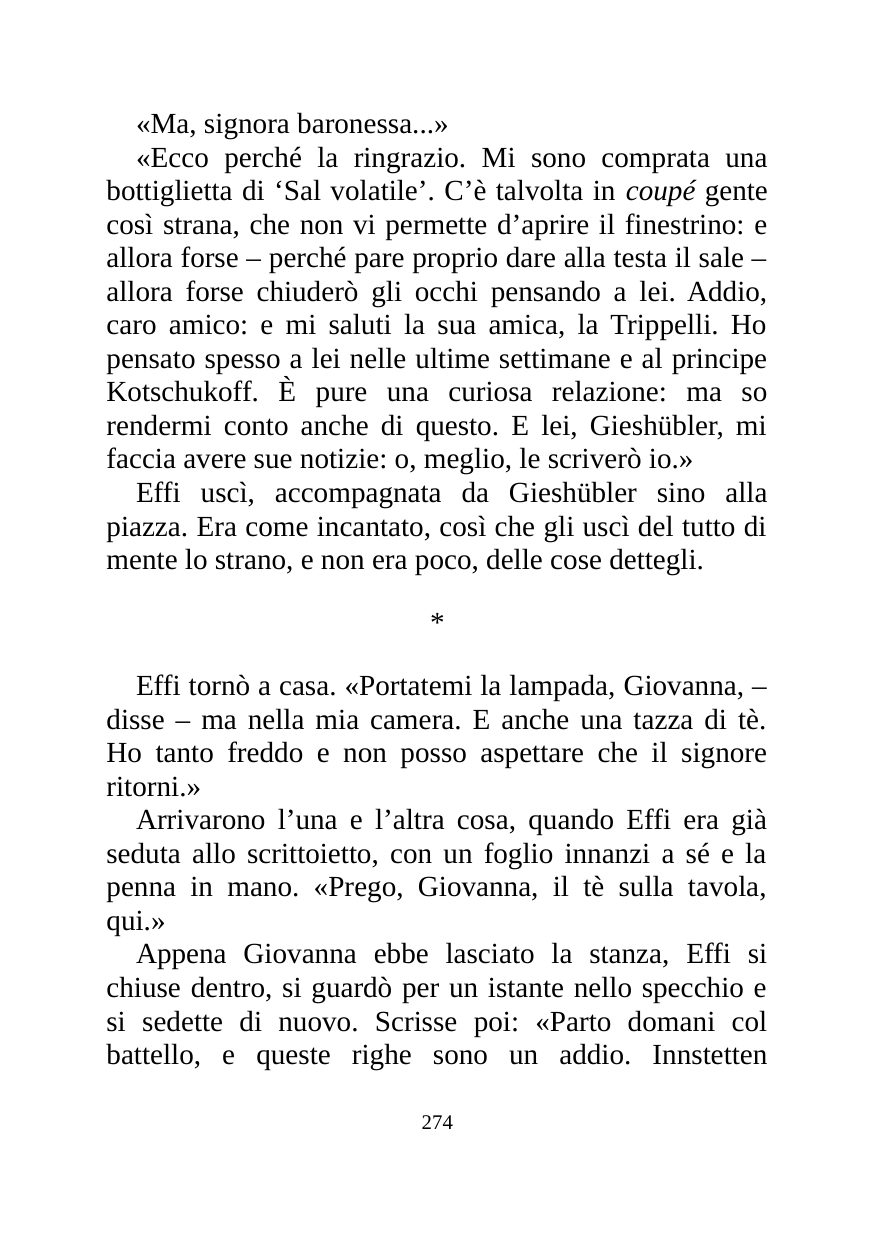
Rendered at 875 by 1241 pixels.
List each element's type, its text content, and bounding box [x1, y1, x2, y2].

text «Ecco perché la ringrazio. Mi sono comprata una bottiglietta di ‘Sal volatile’. C’è talvolta in coupé gente così strana, che non vi permette d’aprire il finestrino: e allora forse – perché pare proprio dare alla testa il sale – allora forse chiuderò gli occhi pensando a lei. Addio, caro amico: e mi saluti la sua amica, la Trippelli. Ho pensato spesso a lei nelle ultime settimane e al principe Kotschukoff. È pure una curiosa relazione: ma so rendermi conto anche di questo. E lei, Gieshübler, mi faccia avere sue notizie: o, meglio, le scriverò io.» [106, 140, 768, 475]
text Effi uscì, accompagnata da Gieshübler sino alla piazza. Era come incantato, così che gli uscì del tutto di mente lo strano, e non era poco, delle cose dettegli. [106, 475, 768, 576]
text Appena Giovanna ebbe lasciato la stanza, Effi si chiuse dentro, si guardò per un istante nello specchio e si sedette di nuovo. Scrisse poi: «Parto domani col battello, e queste righe sono un addio. Innstetten [106, 937, 768, 1071]
text «Ma, signora baronessa...» [106, 106, 768, 140]
text * [106, 605, 768, 639]
text Effi tornò a casa. «Portatemi la lampada, Giovanna, – disse – ma nella mia camera. E anche una tazza di tè. Ho tanto freddo e non posso aspettare che il signore ritorni.» [106, 668, 768, 802]
text Arrivarono l’una e l’altra cosa, quando Effi era già seduta allo scrittoietto, con un foglio innanzi a sé e la penna in mano. «Prego, Giovanna, il tè sulla tavola, qui.» [106, 802, 768, 937]
